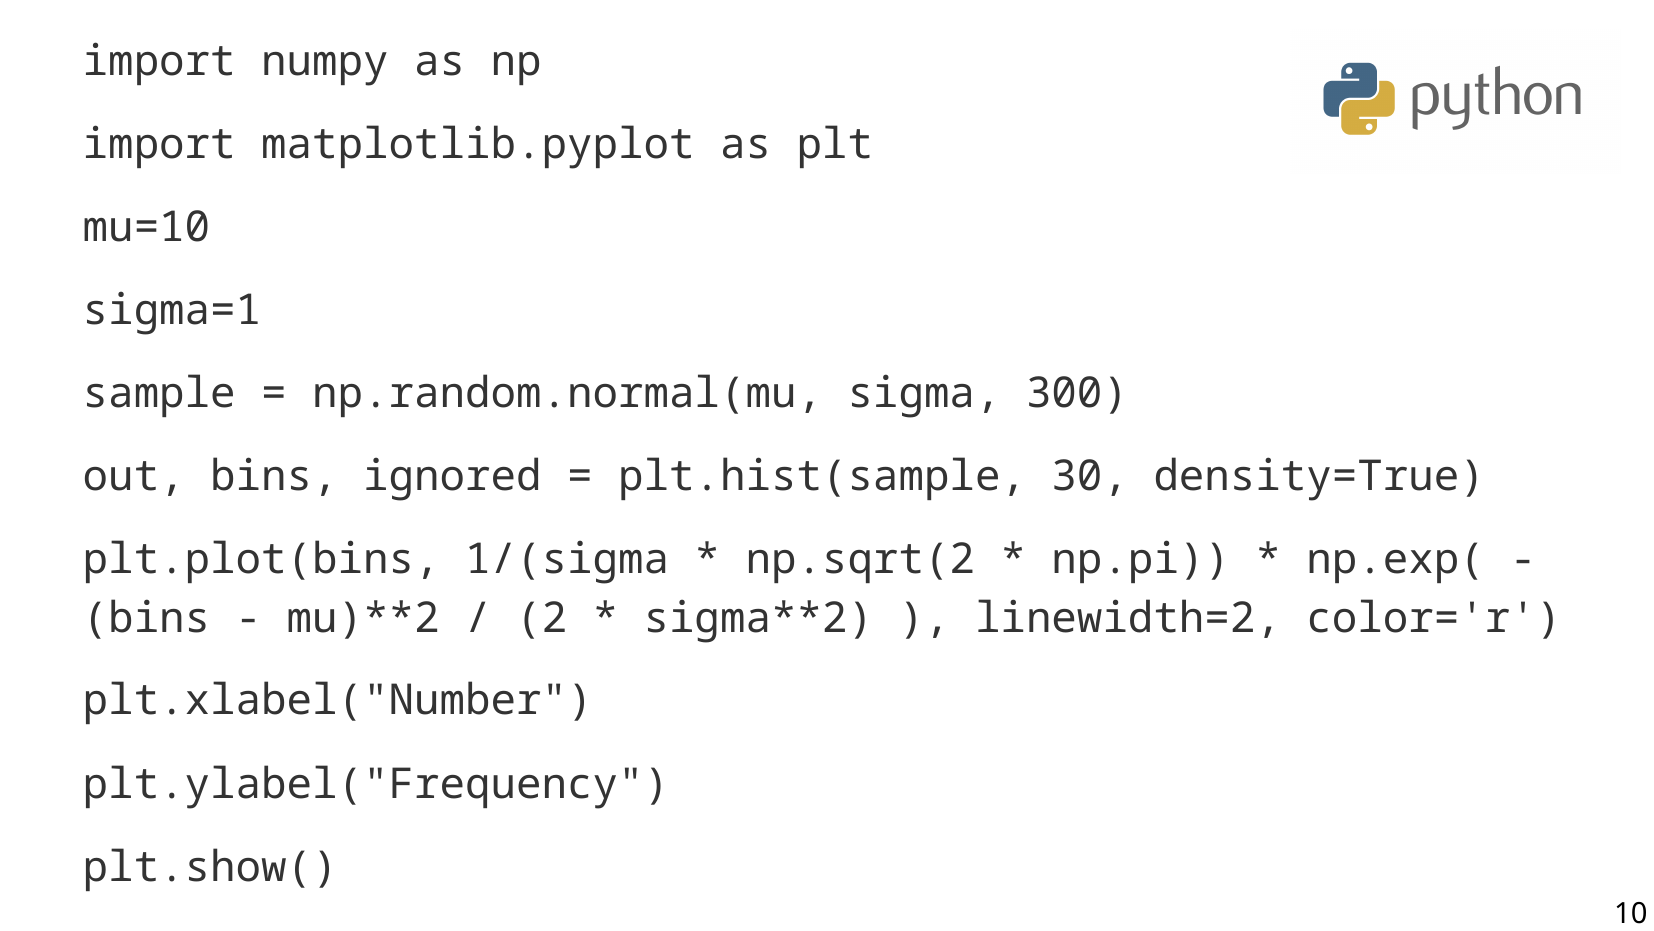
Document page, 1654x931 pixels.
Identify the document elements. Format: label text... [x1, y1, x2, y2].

picture [1290, 29, 1621, 174]
list import numpy as np import matplotlib.pyplot as plt mu=10 sigma=1 sample = np.random.normal(mu, sigma, 300) out, bins, ignored = plt.hist(sample, 30, density=True) plt.plot(bins, 1/(sigma * np.sqrt(2 * np.pi)) * np.exp( - (bins - mu)**2 / (2 * sigma**2) ), linewidth=2, color='r') plt.xlabel("Number") plt.ylabel("Frequency") plt.show() [82, 30, 1571, 916]
